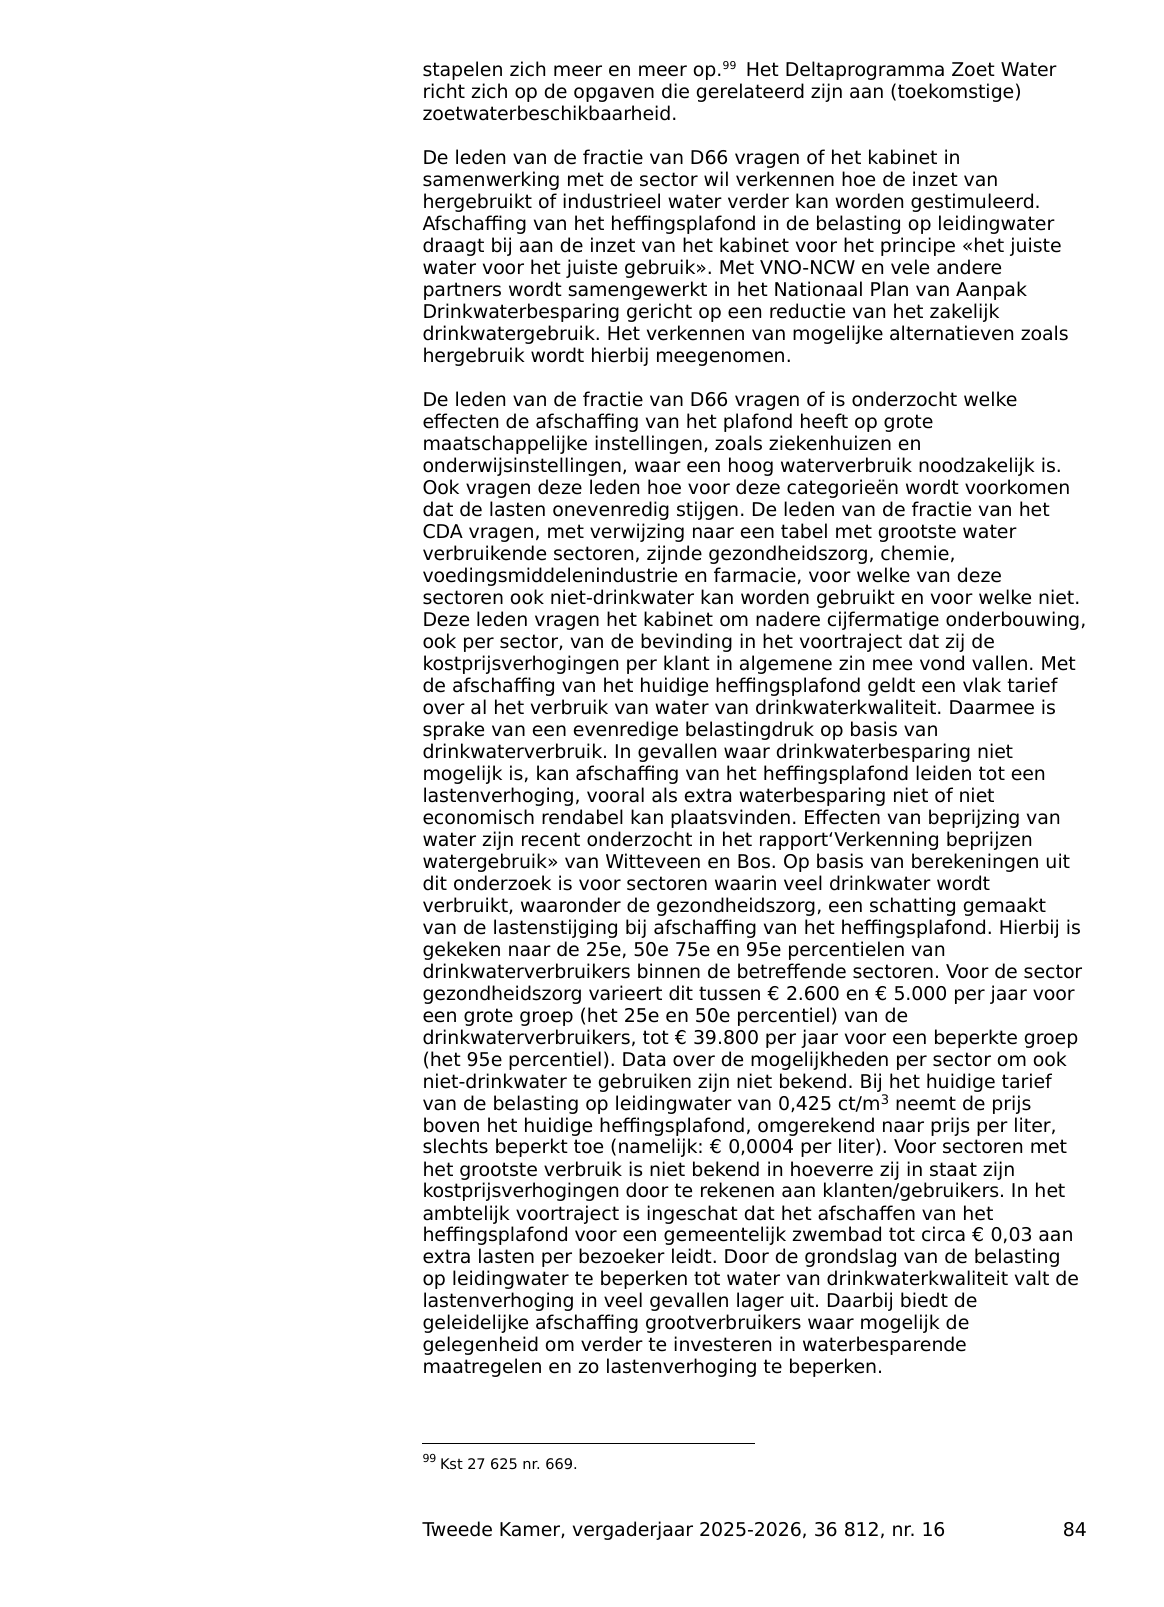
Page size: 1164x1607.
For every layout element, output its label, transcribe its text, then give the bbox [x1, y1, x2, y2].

text stapelen zich meer en meer op. Het Deltaprogramma Zoet Water richt zich op de opgaven die gerelateerd zijn aan (toekomstige) zoetwaterbeschikbaarheid. [422, 59, 1087, 125]
text Kst 27 625 nr. 669. [422, 1452, 1087, 1474]
text De leden van de fractie van D66 vragen of is onderzocht welke effecten de afschaffing van het plafond heeft op grote maatschappelijke instellingen, zoals ziekenhuizen en onderwijsinstellingen, waar een hoog waterverbruik noodzakelijk is. Ook vragen deze leden hoe voor deze categorieën wordt voorkomen dat de lasten onevenredig stijgen. De leden van de fractie van het CDA vragen, met verwijzing naar een tabel met grootste water verbruikende sectoren, zijnde gezondheidszorg, chemie, voedingsmiddelenindustrie en farmacie, voor welke van deze sectoren ook niet-drinkwater kan worden gebruikt en voor welke niet. Deze leden vragen het kabinet om nadere cijfermatige onderbouwing, ook per sector, van de bevinding in het voortraject dat zij de kostprijsverhogingen per klant in algemene zin mee vond vallen. Met de afschaffing van het huidige heffingsplafond geldt een vlak tarief over al het verbruik van water van drinkwaterkwaliteit. Daarmee is sprake van een evenredige belastingdruk op basis van drinkwaterverbruik. In gevallen waar drinkwaterbesparing niet mogelijk is, kan afschaffing van het heffingsplafond leiden tot een lastenverhoging, vooral als extra waterbesparing niet of niet economisch rendabel kan plaatsvinden. Effecten van beprijzing van water zijn recent onderzocht in het rapport‘Verkenning beprijzen watergebruik» van Witteveen en Bos. Op basis van berekeningen uit dit onderzoek is voor sectoren waarin veel drinkwater wordt verbruikt, waaronder de gezondheidszorg, een schatting gemaakt van de lastenstijging bij afschaffing van het heffingsplafond. Hierbij is gekeken naar de 25e, 50e 75e en 95e percentielen van drinkwaterverbruikers binnen de betreffende sectoren. Voor de sector gezondheidszorg varieert dit tussen € 2.600 en € 5.000 per jaar voor een grote groep (het 25e en 50e percentiel) van de drinkwaterverbruikers, tot € 39.800 per jaar voor een beperkte groep (het 95e percentiel). Data over de mogelijkheden per sector om ook niet-drinkwater te gebruiken zijn niet bekend. Bij het huidige tarief van de belasting op leidingwater van 0,425 ct/m3 neemt de prijs boven het huidige heffingsplafond, omgerekend naar prijs per liter, slechts beperkt toe (namelijk: € 0,0004 per liter). Voor sectoren met het grootste verbruik is niet bekend in hoeverre zij in staat zijn kostprijsverhogingen door te rekenen aan klanten/gebruikers. In het ambtelijk voortraject is ingeschat dat het afschaffen van het heffingsplafond voor een gemeentelijk zwembad tot circa € 0,03 aan extra lasten per bezoeker leidt. Door de grondslag van de belasting op leidingwater te beperken tot water van drinkwaterkwaliteit valt de lastenverhoging in veel gevallen lager uit. Daarbij biedt de geleidelijke afschaffing grootverbruikers waar mogelijk de gelegenheid om verder te investeren in waterbesparende maatregelen en zo lastenverhoging te beperken. [422, 389, 1087, 1378]
text De leden van de fractie van D66 vragen of het kabinet in samenwerking met de sector wil verkennen hoe de inzet van hergebruikt of industrieel water verder kan worden gestimuleerd. Afschaffing van het heffingsplafond in de belasting op leidingwater draagt bij aan de inzet van het kabinet voor het principe «het juiste water voor het juiste gebruik». Met VNO-NCW en vele andere partners wordt samengewerkt in het Nationaal Plan van Aanpak Drinkwaterbesparing gericht op een reductie van het zakelijk drinkwatergebruik. Het verkennen van mogelijke alternatieven zoals hergebruik wordt hierbij meegenomen. [422, 147, 1087, 367]
